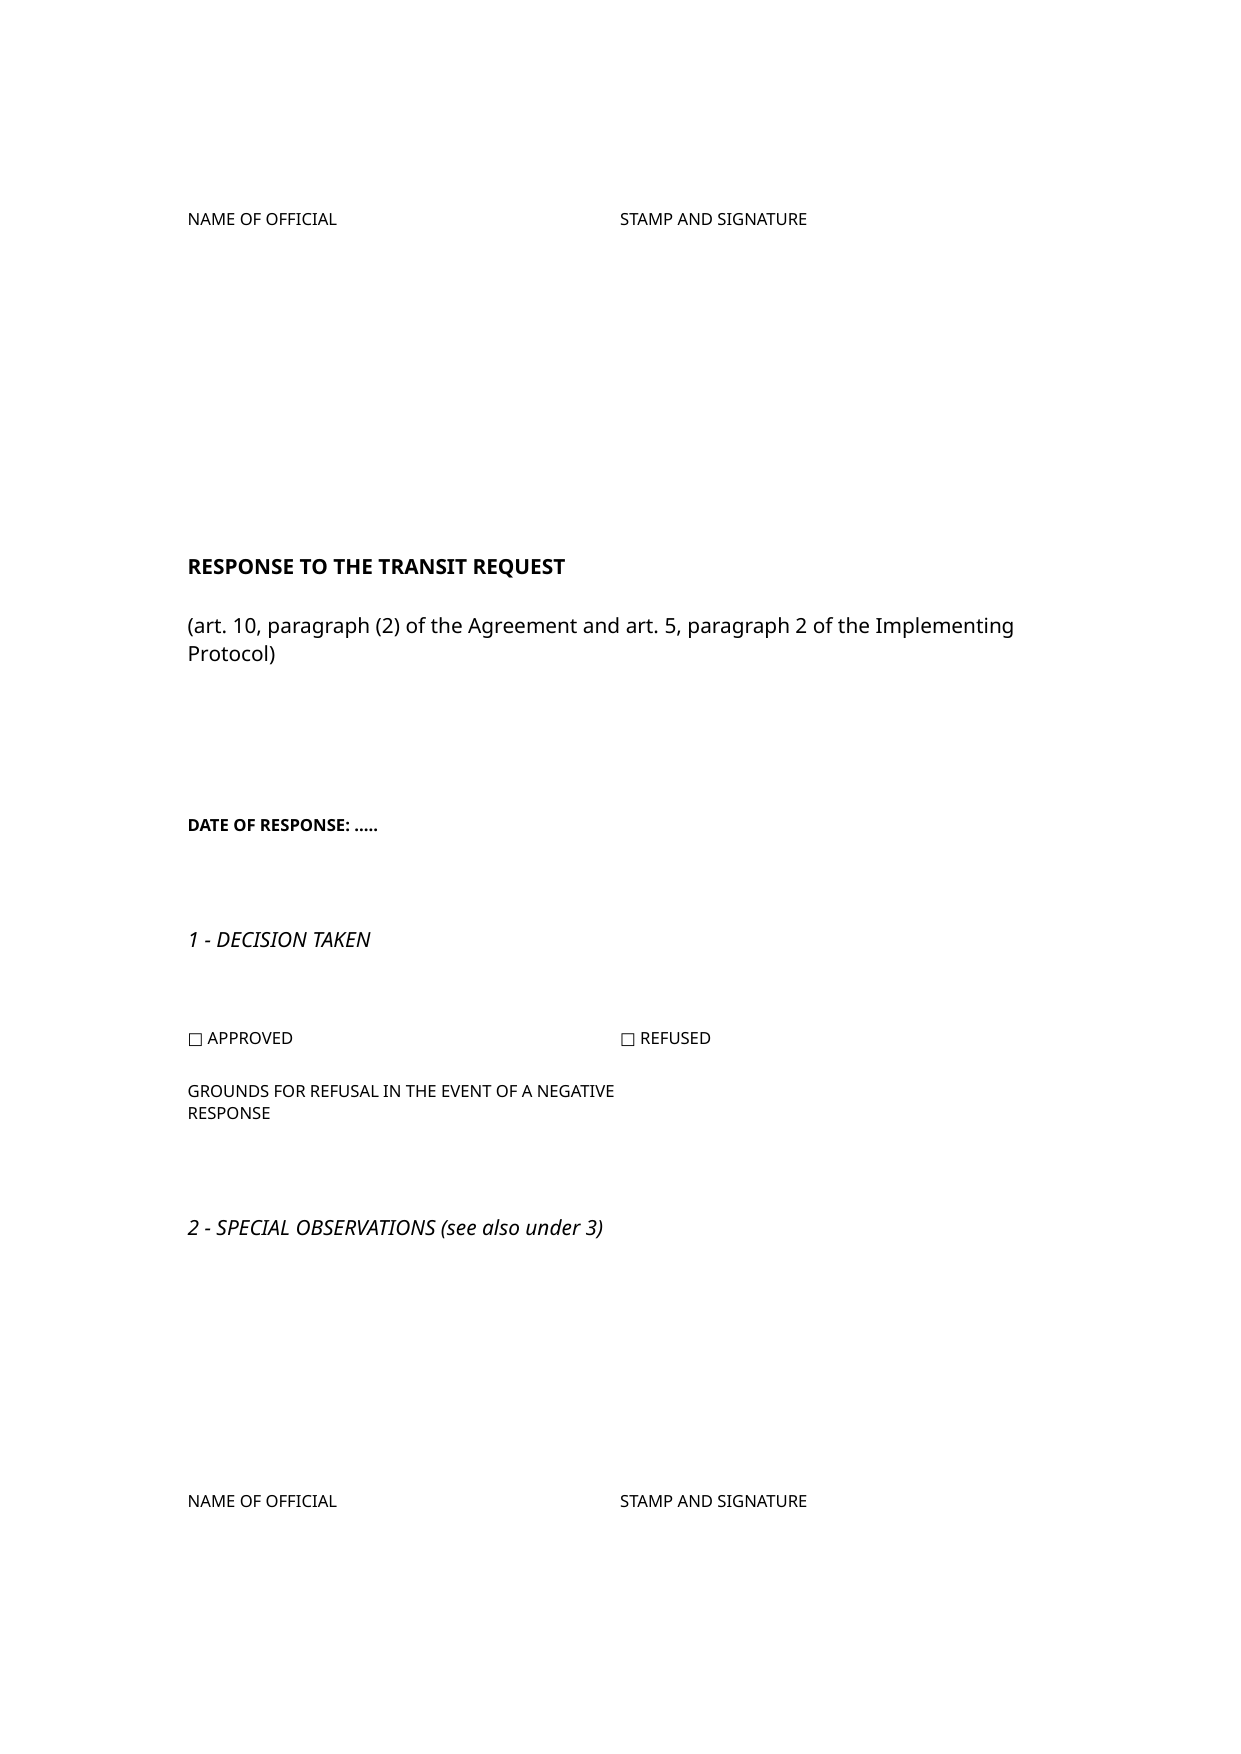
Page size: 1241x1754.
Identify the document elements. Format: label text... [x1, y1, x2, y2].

table_header DATE OF RESPONSE: ..... [188, 814, 1053, 867]
table_header [188, 1314, 1053, 1373]
table_cell [188, 1542, 620, 1600]
table_cell [620, 1542, 1053, 1600]
table_header □ REFUSED [620, 1026, 1053, 1079]
text 2 - SPECIAL OBSERVATIONS (see also under 3) [187, 1213, 1053, 1241]
table_cell GROUNDS FOR REFUSAL IN THE EVENT OF A NEGATIVE RESPONSE [188, 1079, 620, 1154]
table_cell [620, 378, 1053, 436]
table_cell [188, 261, 620, 319]
table_header □ APPROVED [188, 1026, 620, 1079]
table_cell [188, 319, 620, 377]
table_header NAME OF OFFICIAL [188, 208, 620, 261]
table_cell [188, 378, 620, 436]
table_header STAMP AND SIGNATURE [620, 208, 1053, 261]
table_header NAME OF OFFICIAL [188, 1489, 620, 1542]
table_cell [620, 319, 1053, 377]
table_header STAMP AND SIGNATURE [620, 1489, 1053, 1542]
table_cell [620, 1079, 1053, 1154]
text 1 - DECISION TAKEN [187, 925, 1053, 953]
table_cell [620, 261, 1053, 319]
table_header RESPONSE TO THE TRANSIT REQUEST (art. 10, paragraph (2) of the Agreement and art. 5, paragraph 2 of the Implementing Protocol) [188, 552, 1053, 698]
